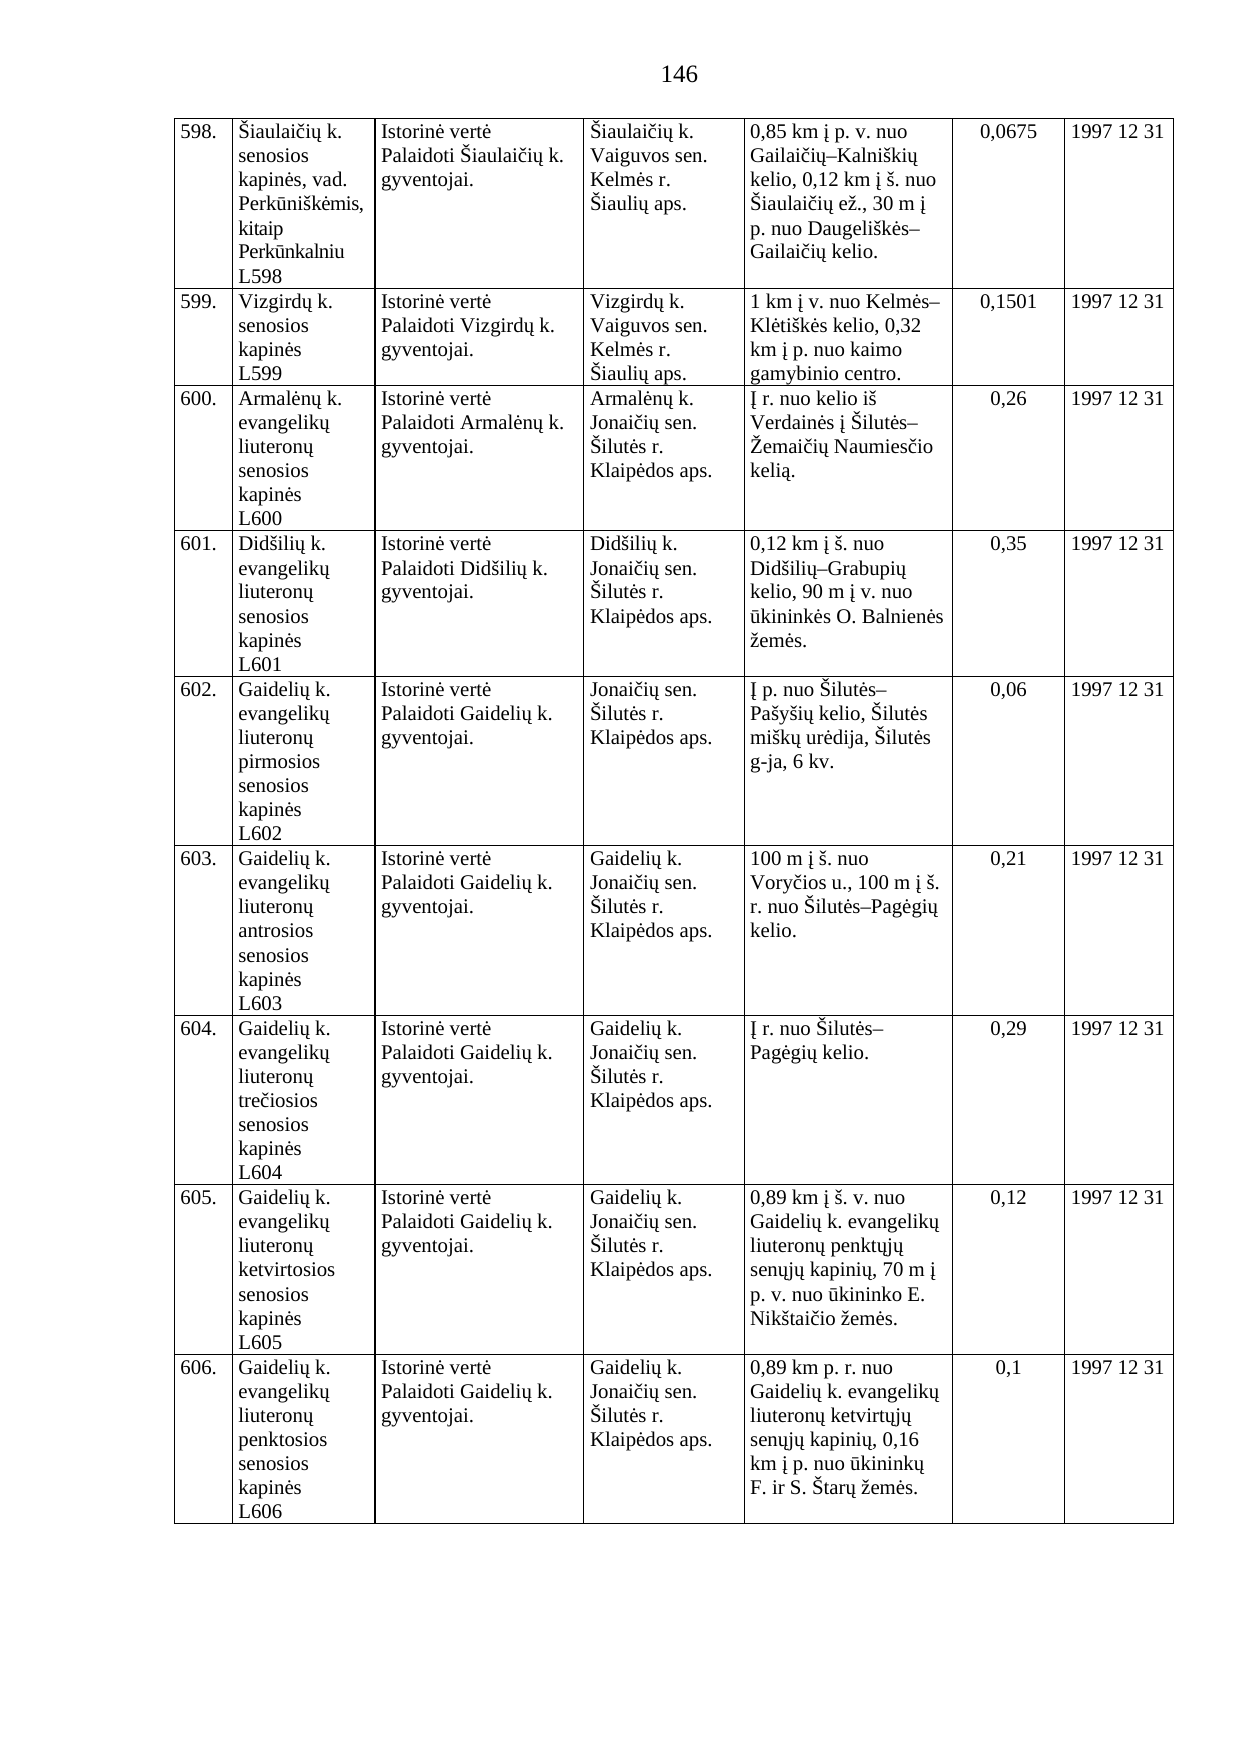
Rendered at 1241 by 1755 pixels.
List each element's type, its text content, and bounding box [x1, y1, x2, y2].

table_cell [1174, 676, 1178, 845]
table_cell Armalėnų k. Jonaičių sen. Šilutės r. Klaipėdos aps. [584, 386, 744, 530]
table_cell 599. [175, 289, 232, 385]
table_cell Šiaulaičių k. Vaiguvos sen. Kelmės r. Šiaulių aps. [584, 119, 744, 288]
table_cell [1174, 1354, 1178, 1523]
table_cell 1997 12 31 [1065, 1185, 1173, 1354]
table_cell Gaidelių k. Jonaičių sen. Šilutės r. Klaipėdos aps. [584, 1355, 744, 1523]
table_cell 602. [175, 677, 232, 845]
table_cell [1174, 530, 1178, 676]
table_cell [1174, 845, 1178, 1015]
table_cell 1997 12 31 [1065, 846, 1173, 1015]
table_cell 0,12 km į š. nuo Didšilių–Grabupių kelio, 90 m į v. nuo ūkininkės O. Balnienės žemės. [745, 531, 952, 676]
table_cell 0,35 [953, 531, 1064, 676]
table_cell Gaidelių k. evangelikų liuteronų penktosios senosios kapinės L606 [233, 1355, 374, 1523]
table_cell Į r. nuo Šilutės–Pagėgių kelio. [745, 1016, 952, 1184]
table_cell 1 km į v. nuo Kelmės–Klėtiškės kelio, 0,32 km į p. nuo kaimo gamybinio centro. [745, 289, 952, 385]
table_cell 1997 12 31 [1065, 1355, 1173, 1523]
table_cell Istorinė vertė Palaidoti Gaidelių k. gyventojai. [376, 1185, 583, 1354]
table_cell Armalėnų k. evangelikų liuteronų senosios kapinės L600 [233, 386, 374, 530]
table_cell Gaidelių k. evangelikų liuteronų pirmosios senosios kapinės L602 [233, 677, 374, 845]
table_cell 1997 12 31 [1065, 119, 1173, 288]
table_cell 605. [175, 1185, 232, 1354]
table_cell [1174, 118, 1178, 288]
table_cell Istorinė vertė Palaidoti Didšilių k. gyventojai. [376, 531, 583, 676]
table_cell 1997 12 31 [1065, 677, 1173, 845]
table_cell Į r. nuo kelio iš Verdainės į Šilutės–Žemaičių Naumiesčio kelią. [745, 386, 952, 530]
table_cell Gaidelių k. evangelikų liuteronų antrosios senosios kapinės L603 [233, 846, 374, 1015]
table_cell 604. [175, 1016, 232, 1184]
table_cell [1174, 385, 1178, 530]
table_cell 0,89 km į š. v. nuo Gaidelių k. evangelikų liuteronų penktųjų senųjų kapinių, 70 m į p. v. nuo ūkininko E. Nikštaičio žemės. [745, 1185, 952, 1354]
table_cell 0,1 [953, 1355, 1064, 1523]
table_cell [1174, 288, 1178, 385]
table_cell 0,21 [953, 846, 1064, 1015]
table_cell Į p. nuo Šilutės–Pašyšių kelio, Šilutės miškų urėdija, Šilutės g-ja, 6 kv. [745, 677, 952, 845]
table_cell 603. [175, 846, 232, 1015]
table_cell [1174, 1015, 1178, 1184]
table_cell Gaidelių k. evangelikų liuteronų ketvirtosios senosios kapinės L605 [233, 1185, 374, 1354]
table_cell Gaidelių k. Jonaičių sen. Šilutės r. Klaipėdos aps. [584, 1185, 744, 1354]
table_cell 600. [175, 386, 232, 530]
table_cell 0,1501 [953, 289, 1064, 385]
table_cell Vizgirdų k. senosios kapinės L599 [233, 289, 374, 385]
table_cell 1997 12 31 [1065, 289, 1173, 385]
table_cell Istorinė vertė Palaidoti Armalėnų k. gyventojai. [376, 386, 583, 530]
table_cell 1997 12 31 [1065, 1016, 1173, 1184]
table_cell Didšilių k. Jonaičių sen. Šilutės r. Klaipėdos aps. [584, 531, 744, 676]
table_cell 100 m į š. nuo Voryčios u., 100 m į š. r. nuo Šilutės–Pagėgių kelio. [745, 846, 952, 1015]
table_cell Gaidelių k. Jonaičių sen. Šilutės r. Klaipėdos aps. [584, 846, 744, 1015]
table_cell 601. [175, 531, 232, 676]
table_cell 0,89 km p. r. nuo Gaidelių k. evangelikų liuteronų ketvirtųjų senųjų kapinių, 0,16 km į p. nuo ūkininkų F. ir S. Štarų žemės. [745, 1355, 952, 1523]
table_cell 0,06 [953, 677, 1064, 845]
table_cell 0,12 [953, 1185, 1064, 1354]
table_cell Istorinė vertė Palaidoti Gaidelių k. gyventojai. [376, 1355, 583, 1523]
table_cell [1174, 1184, 1178, 1354]
table_cell Jonaičių sen. Šilutės r. Klaipėdos aps. [584, 677, 744, 845]
table_cell 0,85 km į p. v. nuo Gailaičių–Kalniškių kelio, 0,12 km į š. nuo Šiaulaičių ež., 30 m į p. nuo Daugeliškės–Gailaičių kelio. [745, 119, 952, 288]
table_cell Gaidelių k. Jonaičių sen. Šilutės r. Klaipėdos aps. [584, 1016, 744, 1184]
table_cell 0,29 [953, 1016, 1064, 1184]
table_cell Vizgirdų k. Vaiguvos sen. Kelmės r. Šiaulių aps. [584, 289, 744, 385]
table_cell 1997 12 31 [1065, 386, 1173, 530]
table_cell Istorinė vertė Palaidoti Šiaulaičių k. gyventojai. [376, 119, 583, 288]
table_cell 1997 12 31 [1065, 531, 1173, 676]
table_cell Didšilių k. evangelikų liuteronų senosios kapinės L601 [233, 531, 374, 676]
table_cell Gaidelių k. evangelikų liuteronų trečiosios senosios kapinės L604 [233, 1016, 374, 1184]
table_cell Šiaulaičių k. senosios kapinės, vad. Perkūniškėmis, kitaip Perkūnkalniu L598 [233, 119, 374, 288]
table_cell Istorinė vertė Palaidoti Gaidelių k. gyventojai. [376, 677, 583, 845]
table_cell 606. [175, 1355, 232, 1523]
table_cell Istorinė vertė Palaidoti Gaidelių k. gyventojai. [376, 846, 583, 1015]
table_cell 0,26 [953, 386, 1064, 530]
table_cell 0,0675 [953, 119, 1064, 288]
table_cell Istorinė vertė Palaidoti Gaidelių k. gyventojai. [376, 1016, 583, 1184]
table_cell 598. [175, 119, 232, 288]
table_cell Istorinė vertė Palaidoti Vizgirdų k. gyventojai. [376, 289, 583, 385]
